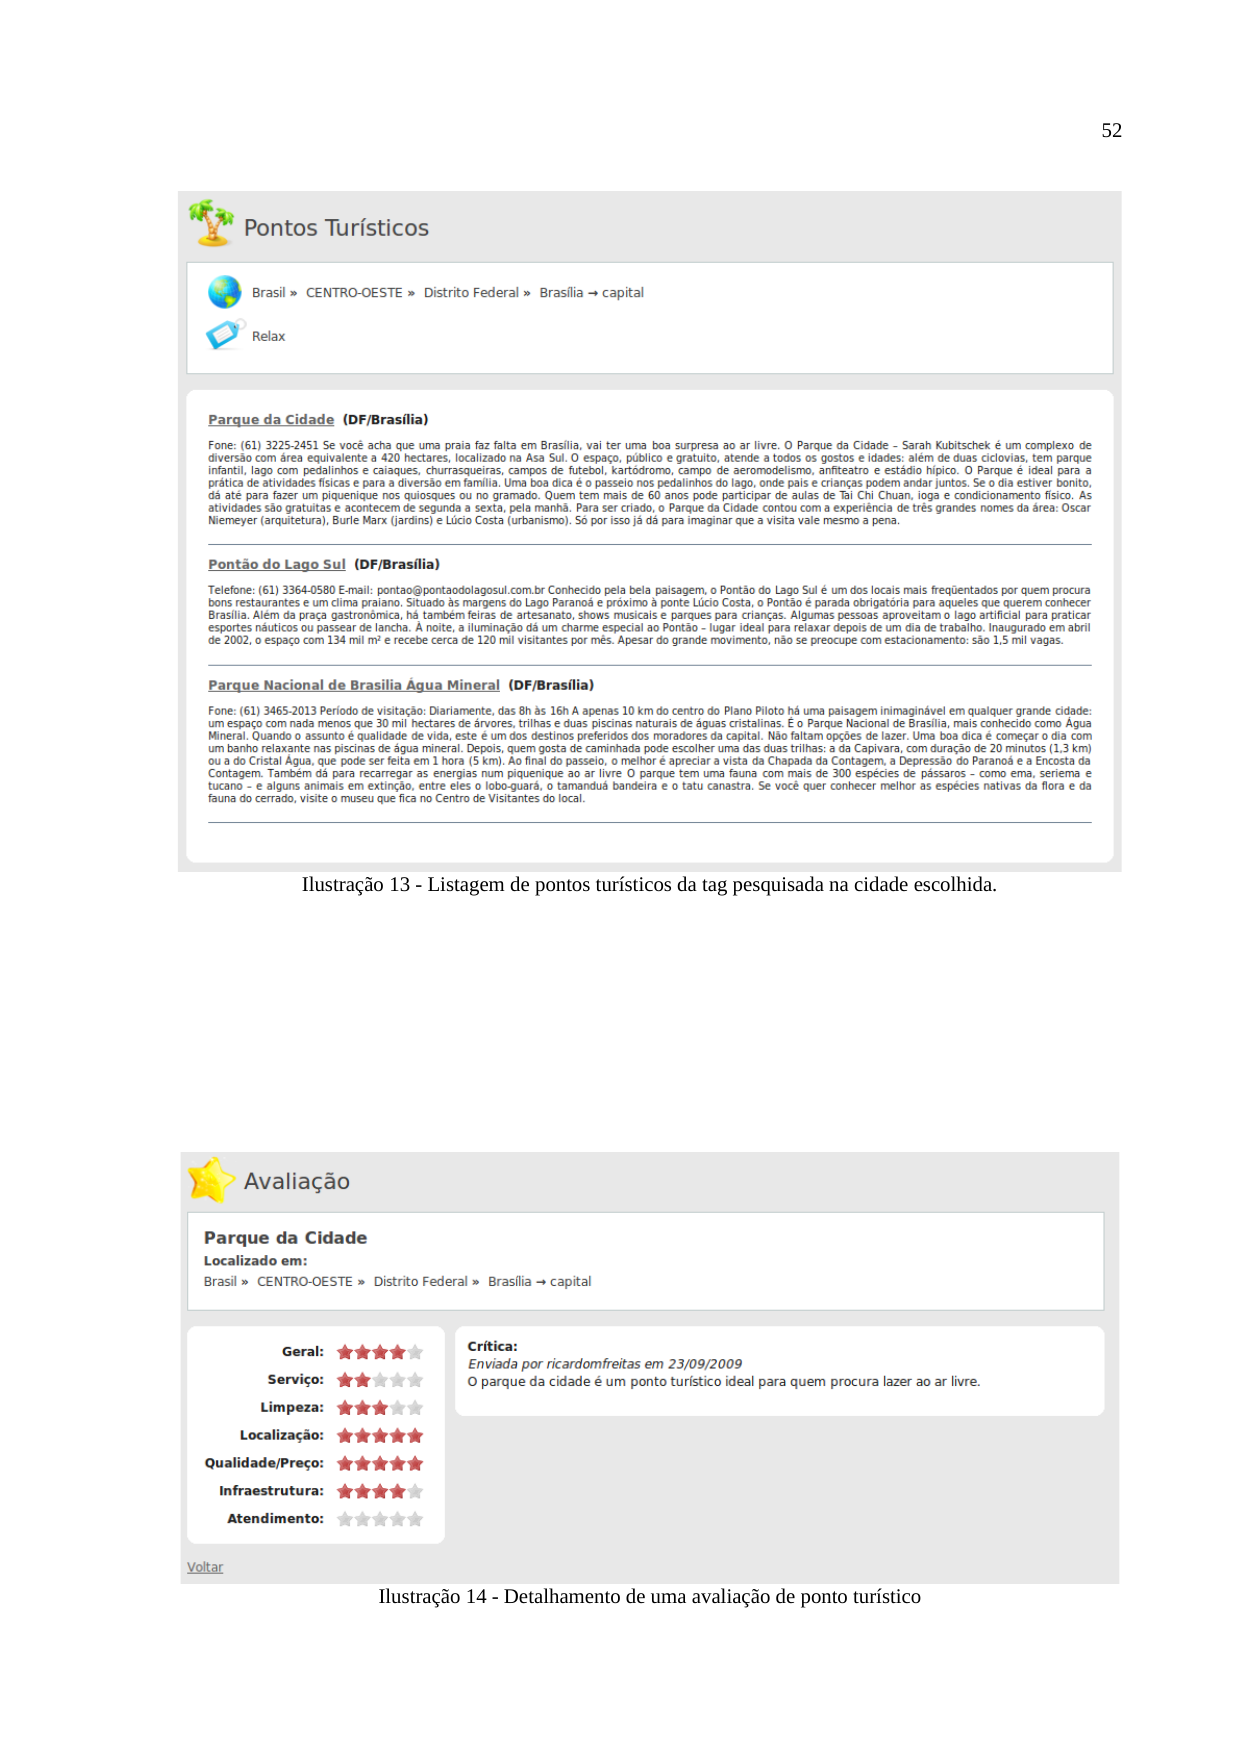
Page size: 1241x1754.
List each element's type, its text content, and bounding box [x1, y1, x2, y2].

text Ilustração 14 - Detalhamento de uma avaliação de ponto turístico [180, 1584, 1119, 1608]
text Ilustração 13 - Listagem de pontos turísticos da tag pesquisada na cidade escolhida. [178, 872, 1122, 896]
picture [180, 1152, 1120, 1584]
picture [177, 191, 1122, 872]
